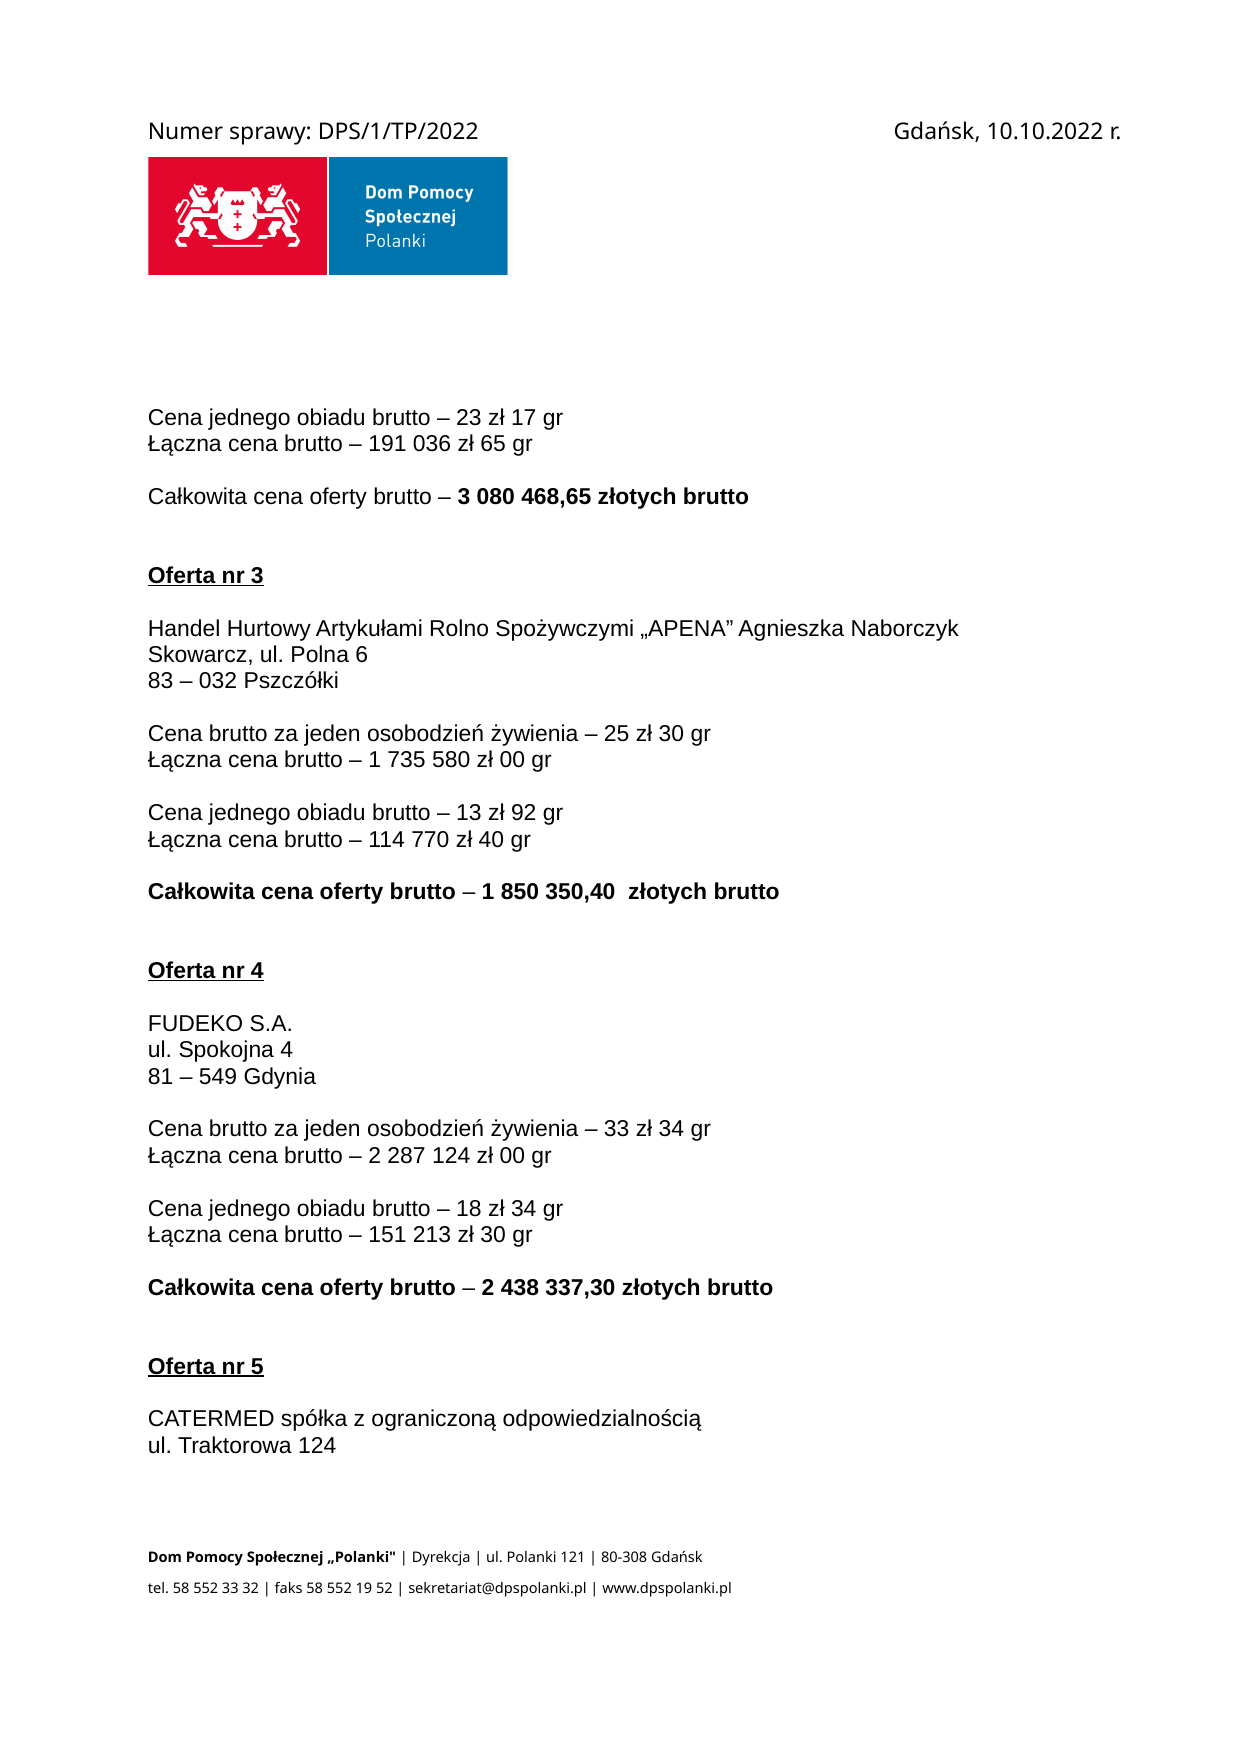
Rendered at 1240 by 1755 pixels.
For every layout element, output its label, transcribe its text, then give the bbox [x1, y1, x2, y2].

picture [377, 214, 384, 226]
text Łączna cena brutto – 151 213 zł 30 gr [148, 1221, 1121, 1247]
text Cena jednego obiadu brutto – 23 zł 17 gr [148, 404, 1121, 430]
picture [410, 186, 418, 198]
picture [433, 214, 439, 222]
picture [366, 211, 374, 220]
text Handel Hurtowy Artykułami Rolno Spożywczymi „APENA” Agnieszka Naborczyk [148, 615, 1121, 641]
picture [148, 157, 328, 275]
text Całkowita cena oferty brutto – 2 438 337,30 złotych brutto [148, 1273, 1121, 1300]
text Całkowita cena oferty brutto – 3 080 468,65 złotych brutto [148, 483, 1121, 509]
text Łączna cena brutto – 114 770 zł 40 gr [148, 826, 1121, 852]
picture [367, 186, 375, 198]
text Cena jednego obiadu brutto – 18 zł 34 gr [148, 1194, 1121, 1221]
text Cena jednego obiadu brutto – 13 zł 92 gr [148, 799, 1121, 826]
text Cena brutto za jeden osobodzień żywienia – 25 zł 30 gr [148, 720, 1121, 746]
text Skowarcz, ul. Polna 6 [148, 641, 1121, 667]
picture [367, 234, 372, 246]
text Cena brutto za jeden osobodzień żywienia – 33 zł 34 gr [148, 1115, 1121, 1142]
text Oferta nr 3 [148, 562, 1121, 588]
text CATERMED spółka z ograniczoną odpowiedzialnością [148, 1405, 1121, 1432]
picture [388, 214, 394, 222]
text ul. Spokojna 4 [148, 1036, 1121, 1063]
text Łączna cena brutto – 2 287 124 zł 00 gr [148, 1142, 1121, 1168]
text 81 – 549 Gdynia [148, 1063, 1121, 1089]
picture [397, 210, 401, 222]
text Oferta nr 5 [148, 1353, 1121, 1379]
text Całkowita cena oferty brutto – 1 850 350,40 złotych brutto [148, 878, 1121, 904]
text Oferta nr 4 [148, 957, 1121, 984]
text FUDEKO S.A. [148, 1010, 1121, 1036]
text 83 – 032 Pszczółki [148, 667, 1121, 694]
text ul. Traktorowa 124 [148, 1432, 1121, 1458]
picture [466, 193, 471, 201]
text Łączna cena brutto – 191 036 zł 65 gr [148, 430, 1121, 457]
text Łączna cena brutto – 1 735 580 zł 00 gr [148, 746, 1121, 773]
